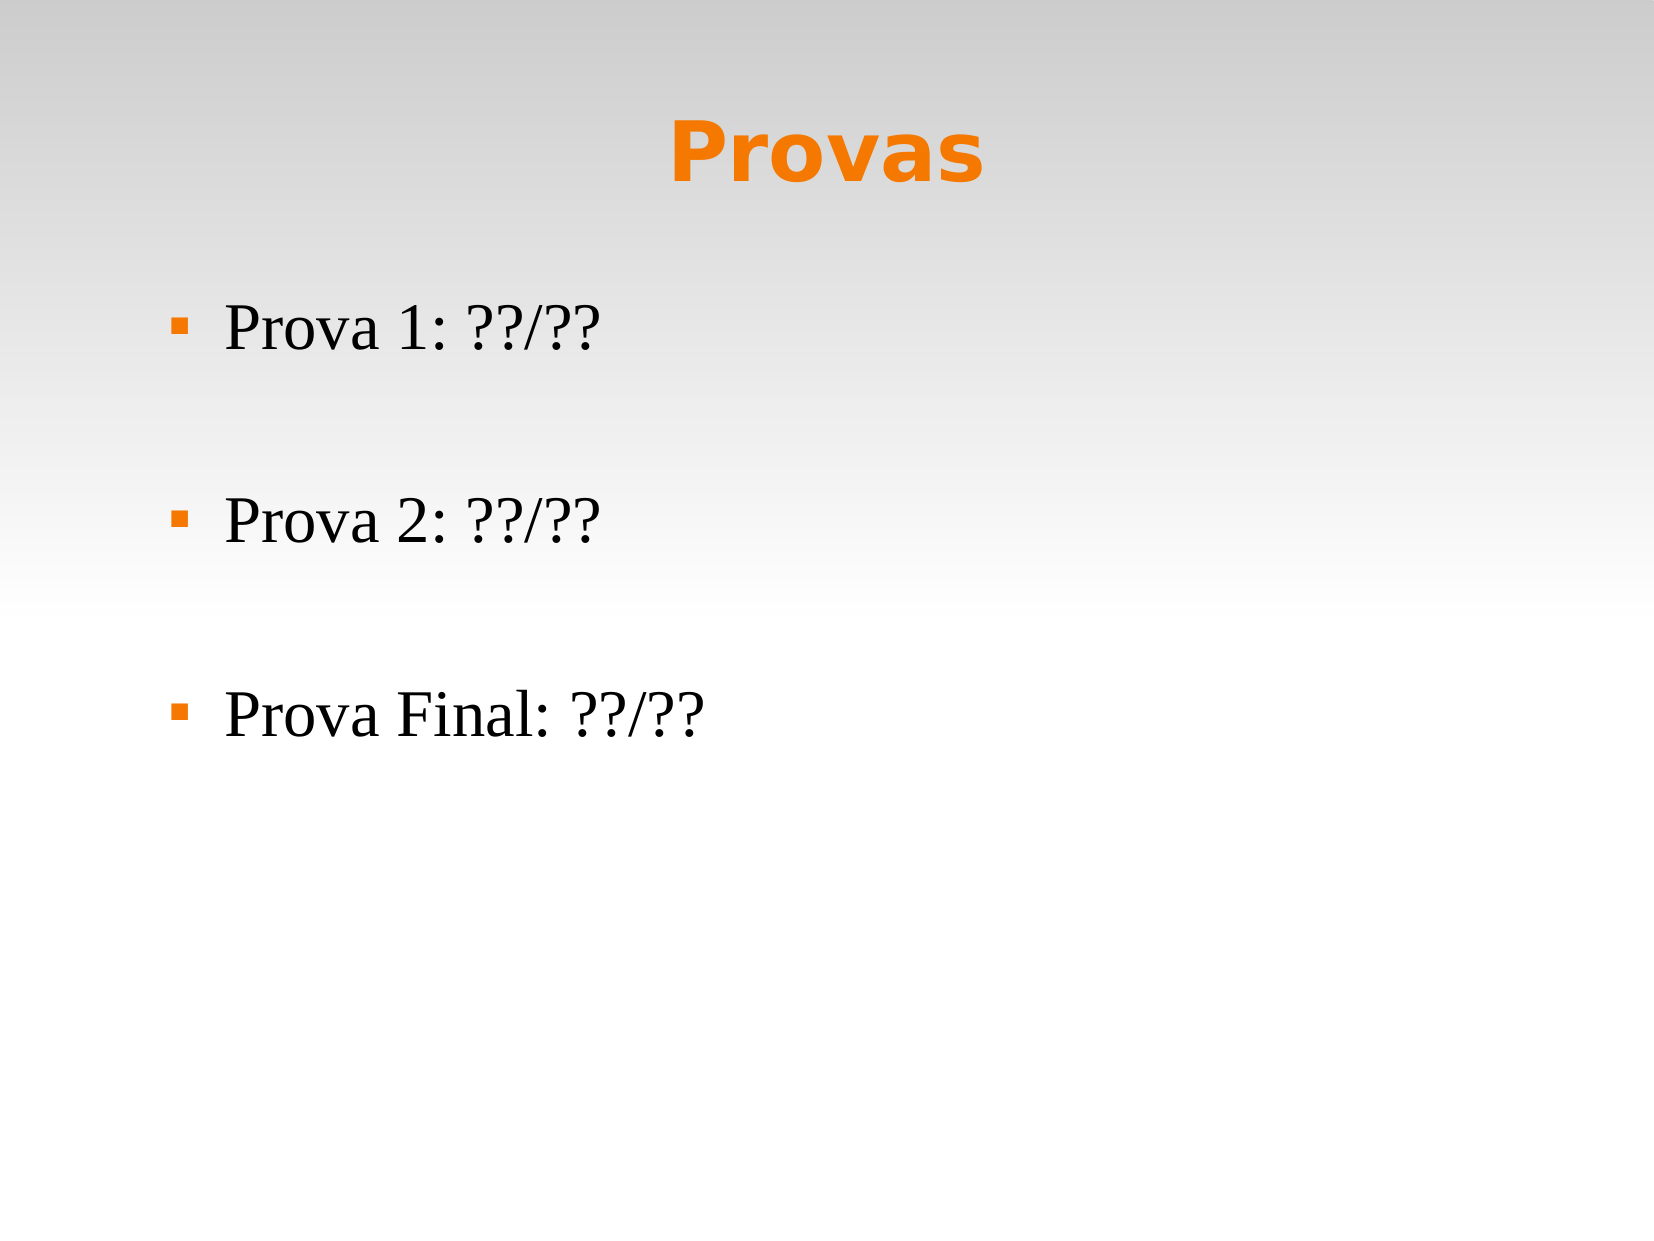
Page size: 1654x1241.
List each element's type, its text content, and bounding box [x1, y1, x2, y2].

title Provas [82, 49, 1571, 257]
list Prova 1: ??/?? Prova 2: ??/?? Prova Final: ??/?? [82, 290, 1571, 1208]
